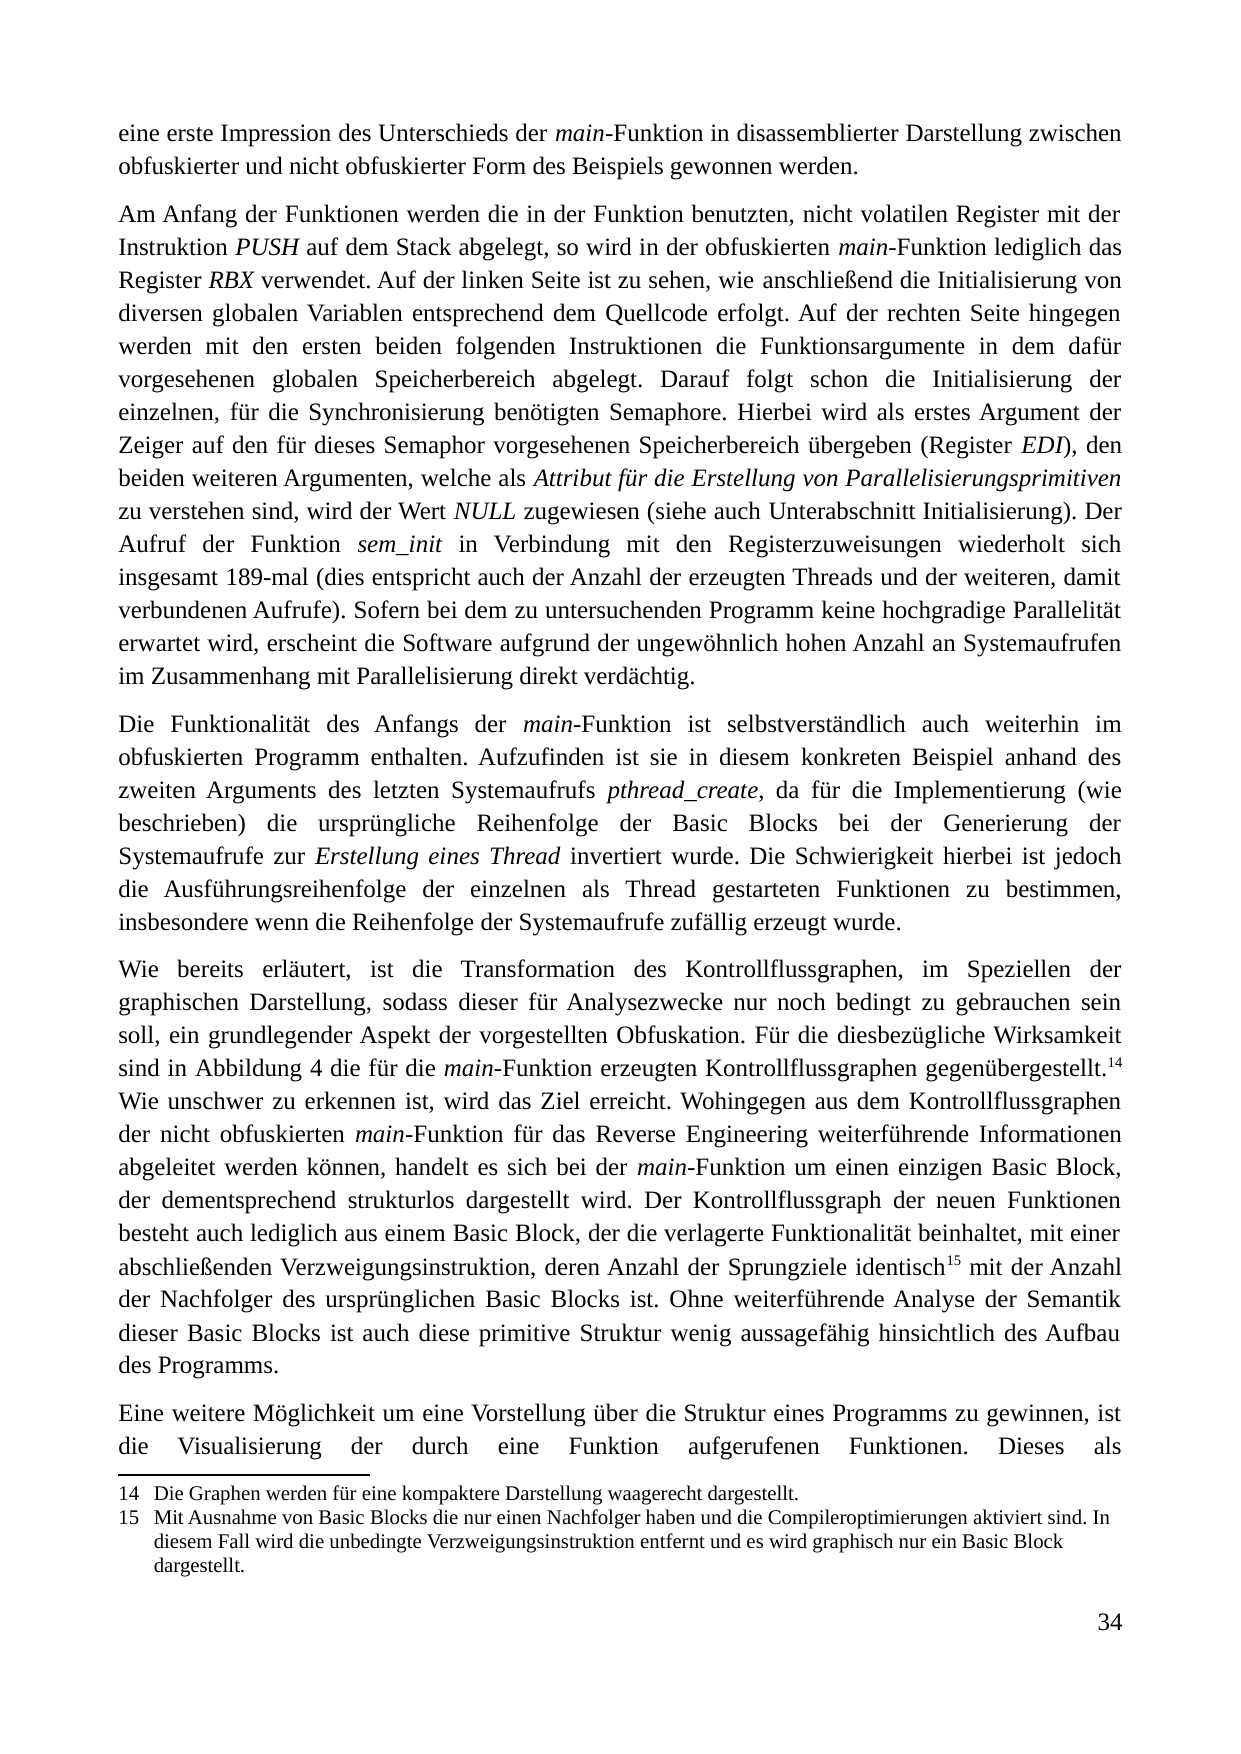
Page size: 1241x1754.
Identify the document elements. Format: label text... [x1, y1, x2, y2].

text Eine weitere Möglichkeit um eine Vorstellung über die Struktur eines Programms zu gewinnen, ist die Visualisierung der durch eine Funktion aufgerufenen Funktionen. Dieses als [118, 1398, 1122, 1460]
text Die Funktionalität des Anfangs der main-Funktion ist selbstverständlich auch weiterhin im obfuskierten Programm enthalten. Aufzufinden ist sie in diesem konkreten Beispiel anhand des zweiten Arguments des letzten Systemaufrufs pthread_create, da für die Implementierung (wie beschrieben) die ursprüngliche Reihenfolge der Basic Blocks bei der Generierung der Systemaufrufe zur Erstellung eines Thread invertiert wurde. Die Schwierigkeit hierbei ist jedoch die Ausführungsreihenfolge der einzelnen als Thread gestarteten Funktionen zu bestimmen, insbesondere wenn die Reihenfolge der Systemaufrufe zufällig erzeugt wurde. [118, 709, 1122, 936]
text eine erste Impression des Unterschieds der main-Funktion in disassemblierter Darstellung zwischen obfuskierter und nicht obfuskierter Form des Beispiels gewonnen werden. [118, 118, 1122, 180]
text Die Graphen werden für eine kompaktere Darstellung waagerecht dargestellt. [118, 1481, 1122, 1505]
text Am Anfang der Funktionen werden die in der Funktion benutzten, nicht volatilen Register mit der Instruktion PUSH auf dem Stack abgelegt, so wird in der obfuskierten main-Funktion lediglich das Register RBX verwendet. Auf der linken Seite ist zu sehen, wie anschließend die Initialisierung von diversen globalen Variablen entsprechend dem Quellcode erfolgt. Auf der rechten Seite hingegen werden mit den ersten beiden folgenden Instruktionen die Funktionsargumente in dem dafür vorgesehenen globalen Speicherbereich abgelegt. Darauf folgt schon die Initialisierung der einzelnen, für die Synchronisierung benötigten Semaphore. Hierbei wird als erstes Argument der Zeiger auf den für dieses Semaphor vorgesehenen Speicherbereich übergeben (Register EDI), den beiden weiteren Argumenten, welche als Attribut für die Erstellung von Parallelisierungsprimitiven zu verstehen sind, wird der Wert NULL zugewiesen (siehe auch Unterabschnitt Initialisierung). Der Aufruf der Funktion sem_init in Verbindung mit den Registerzuweisungen wiederholt sich insgesamt 189-mal (dies entspricht auch der Anzahl der erzeugten Threads und der weiteren, damit verbundenen Aufrufe). Sofern bei dem zu untersuchenden Programm keine hochgradige Parallelität erwartet wird, erscheint die Software aufgrund der ungewöhnlich hohen Anzahl an Systemaufrufen im Zusammenhang mit Parallelisierung direkt verdächtig. [118, 199, 1122, 690]
text Mit Ausnahme von Basic Blocks die nur einen Nachfolger haben und die Compileroptimierungen aktiviert sind. In diesem Fall wird die unbedingte Verzweigungsinstruktion entfernt und es wird graphisch nur ein Basic Block dargestellt. [118, 1505, 1122, 1577]
text Wie bereits erläutert, ist die Transformation des Kontrollflussgraphen, im Speziellen der graphischen Darstellung, sodass dieser für Analysezwecke nur noch bedingt zu gebrauchen sein soll, ein grundlegender Aspekt der vorgestellten Obfuskation. Für die diesbezügliche Wirksamkeit sind in Abbildung 4 die für die main-Funktion erzeugten Kontrollflussgraphen gegenübergestellt. Wie unschwer zu erkennen ist, wird das Ziel erreicht. Wohingegen aus dem Kontrollflussgraphen der nicht obfuskierten main-Funktion für das Reverse Engineering weiterführende Informationen abgeleitet werden können, handelt es sich bei der main-Funktion um einen einzigen Basic Block, der dementsprechend strukturlos dargestellt wird. Der Kontrollflussgraph der neuen Funktionen besteht auch lediglich aus einem Basic Block, der die verlagerte Funktionalität beinhaltet, mit einer abschließenden Verzweigungsinstruktion, deren Anzahl der Sprungziele identisch mit der Anzahl der Nachfolger des ursprünglichen Basic Blocks ist. Ohne weiterführende Analyse der Semantik dieser Basic Blocks ist auch diese primitive Struktur wenig aussagefähig hinsichtlich des Aufbau des Programms. [118, 954, 1122, 1379]
